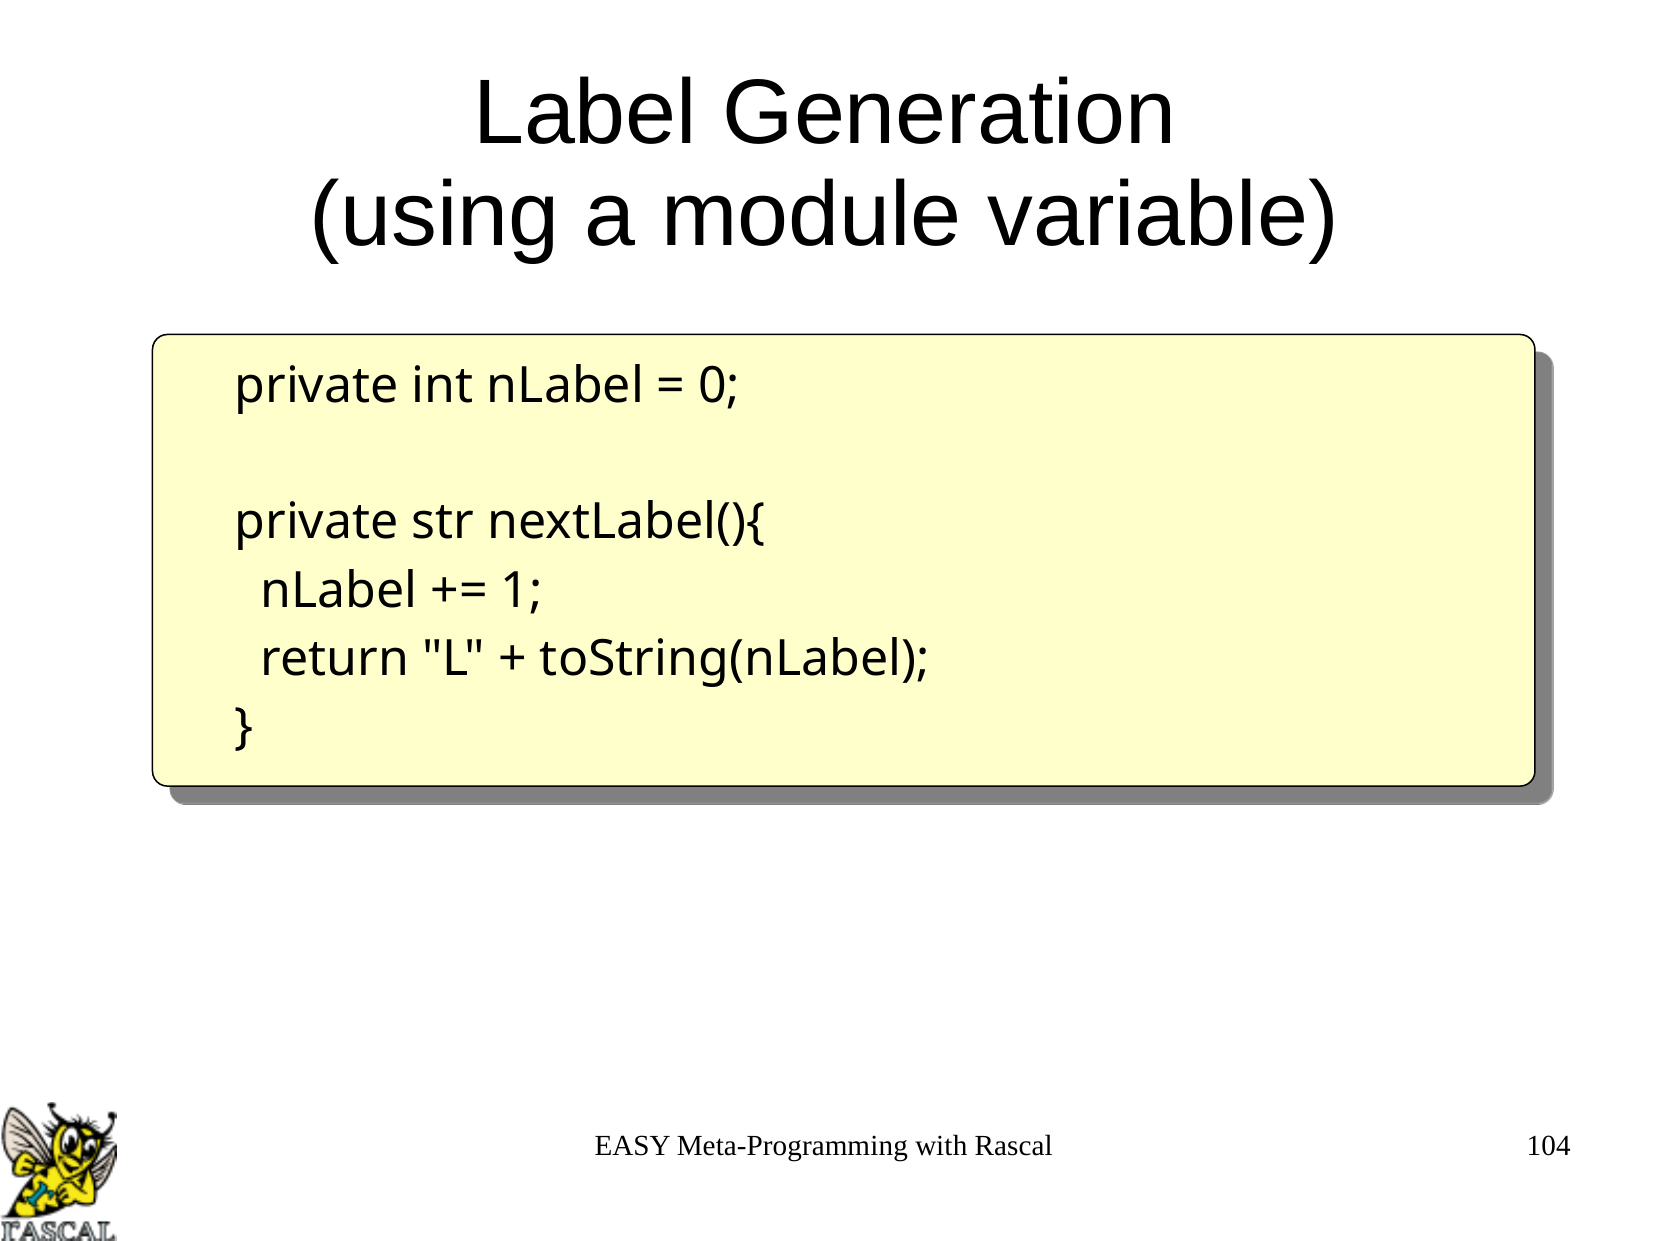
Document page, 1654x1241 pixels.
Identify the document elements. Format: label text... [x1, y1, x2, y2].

title Label Generation (using a module variable) [80, 60, 1570, 266]
text_box private int nLabel = 0; private str nextLabel(){ nLabel += 1; return "L" + toString(nLabel); } [219, 341, 1233, 774]
text_box [152, 334, 1535, 787]
picture [0, 1102, 117, 1241]
